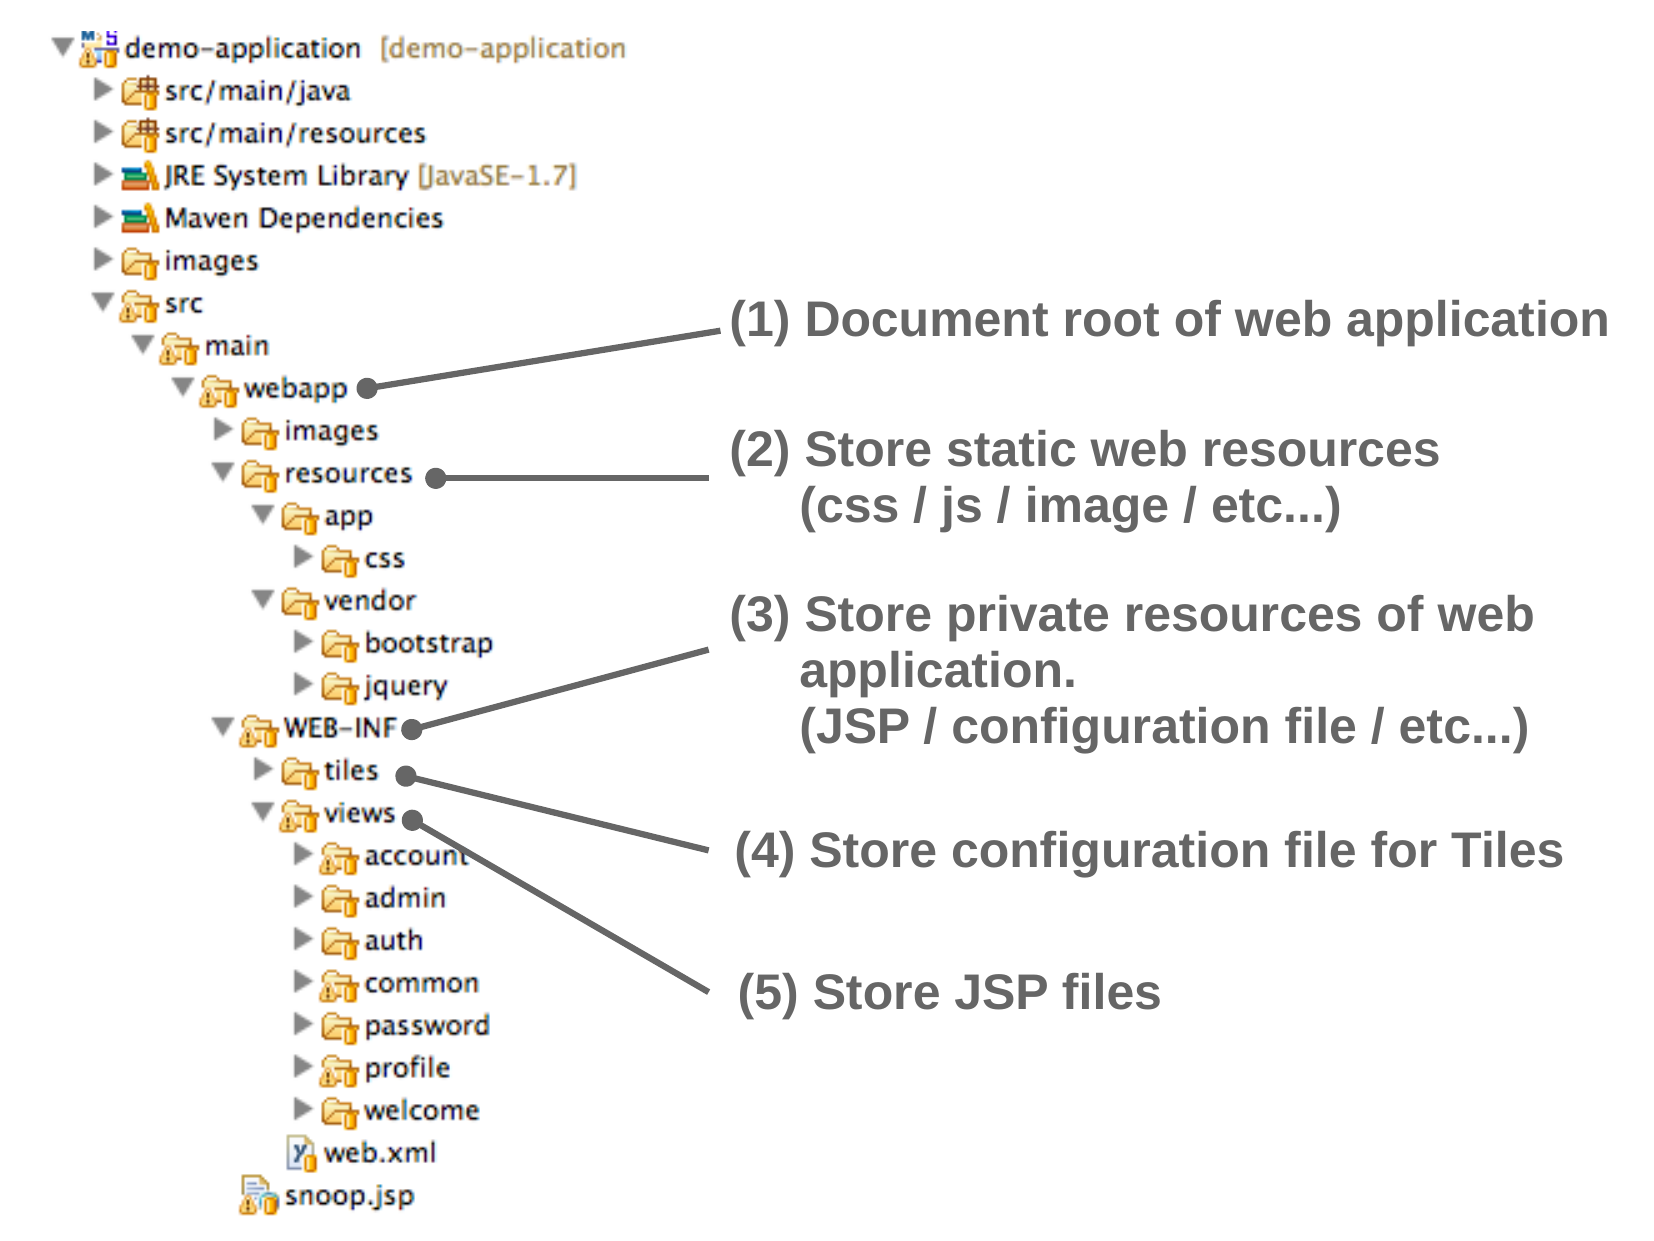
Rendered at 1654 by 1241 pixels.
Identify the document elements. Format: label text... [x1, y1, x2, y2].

text_box (2) Store static web resources (css / js / image / etc...) [714, 413, 1456, 541]
text_box (1) Document root of web application [714, 283, 1626, 355]
picture [35, 31, 650, 1223]
text_box (4) Store configuration file for Tiles [719, 815, 1581, 886]
text_box (5) Store JSP files [723, 956, 1178, 1028]
text_box (3) Store private resources of web application. (JSP / configuration file / etc...) [714, 579, 1619, 762]
